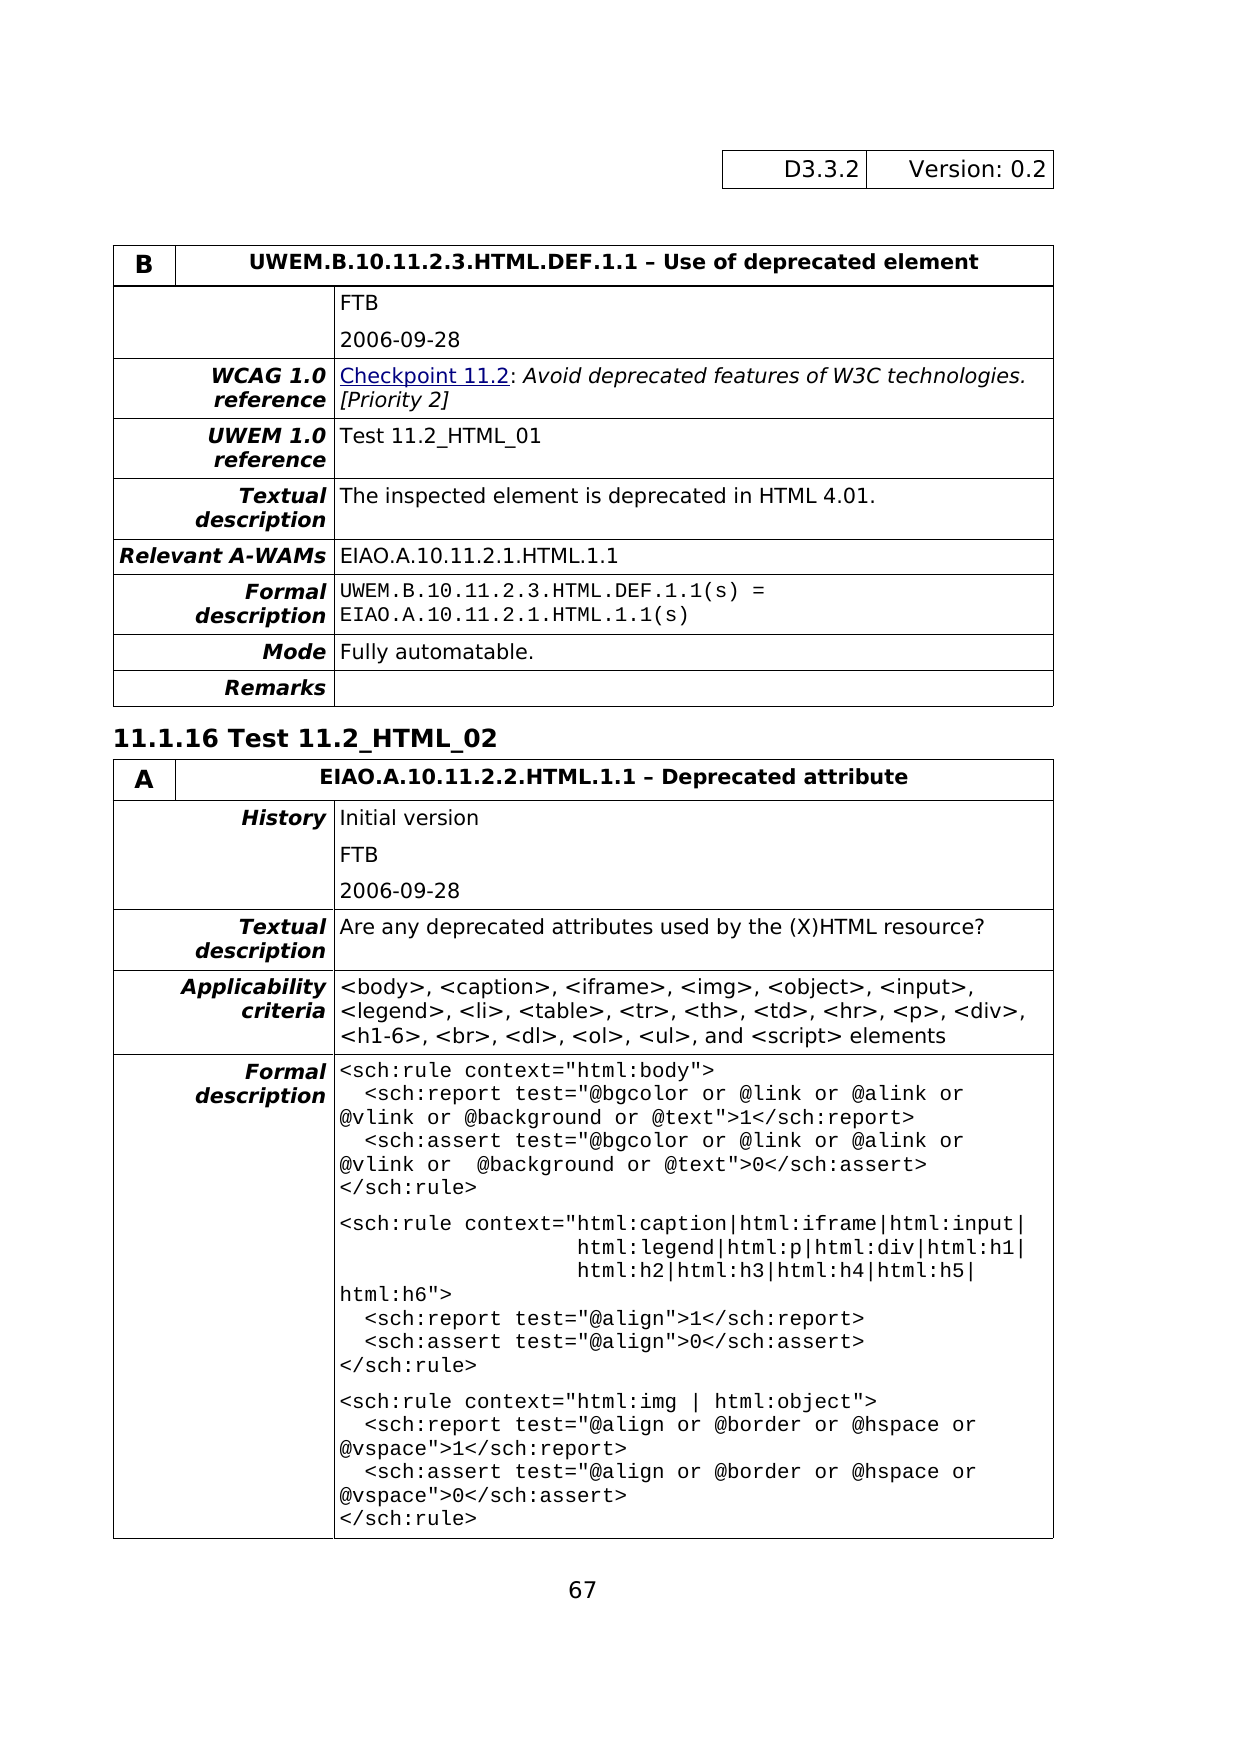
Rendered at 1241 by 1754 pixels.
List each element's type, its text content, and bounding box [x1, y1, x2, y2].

table_cell Relevant A-WAMs [114, 540, 334, 574]
table_cell FTB 2006-09-28 [335, 287, 1053, 358]
table_header B [114, 246, 175, 285]
table_cell Formal description [114, 1055, 333, 1538]
table_cell <body>, <caption>, <iframe>, <img>, <object>, <input>, <legend>, <li>, <table>, <tr>, <th>, <td>, <hr>, <p>, <div>, <h1-6>, <br>, <dl>, <ol>, <ul>, and <script> elements [335, 971, 1053, 1054]
table_cell [335, 671, 1053, 706]
subtitle Test 11.2_HTML_02 [112, 724, 1053, 753]
table_cell Are any deprecated attributes used by the (X)HTML resource? [335, 910, 1053, 970]
table_cell Mode [114, 635, 334, 670]
table_cell Remarks [114, 671, 334, 706]
table_cell Formal description [114, 575, 334, 634]
table_cell Test 11.2_HTML_01 [335, 419, 1053, 478]
table_cell <sch:rule context="html:body"> <sch:report test="@bgcolor or @link or @alink or @vlink or @background or @text">1</sch:report> <sch:assert test="@bgcolor or @link or @alink or @vlink or @background or @text">0</sch:assert> </sch:rule> <sch:rule context="html:caption|html:iframe|html:input| html:legend|html:p|html:div|html:h1| html:h2|html:h3|html:h4|html:h5|html:h6"> <sch:report test="@align">1</sch:report> <sch:assert test="@align">0</sch:assert> </sch:rule> <sch:rule context="html:img | html:object"> <sch:report test="@align or @border or @hspace or @vspace">1</sch:report> <sch:assert test="@align or @border or @hspace or @vspace">0</sch:assert> </sch:rule> [335, 1055, 1053, 1538]
table_cell UWEM.B.10.11.2.3.HTML.DEF.1.1(s) = EIAO.A.10.11.2.1.HTML.1.1(s) [335, 575, 1053, 634]
table_cell Textual description [114, 910, 333, 970]
table_cell Checkpoint 11.2: Avoid deprecated features of W3C technologies.[Priority 2] [335, 359, 1053, 418]
table_cell Applicability criteria [114, 971, 333, 1054]
table_cell Initial version FTB 2006-09-28 [335, 801, 1053, 909]
table_header A [114, 760, 175, 800]
table_header EIAO.A.10.11.2.2.HTML.1.1 – Deprecated attribute [176, 760, 1053, 800]
table_header UWEM.B.10.11.2.3.HTML.DEF.1.1 – Use of deprecated element [176, 246, 1053, 285]
table_cell Textual description [114, 479, 334, 539]
table_cell EIAO.A.10.11.2.1.HTML.1.1 [335, 540, 1053, 574]
table_cell WCAG 1.0 reference [114, 359, 334, 418]
table_cell History [114, 801, 333, 909]
table_cell [114, 287, 334, 358]
table_cell The inspected element is deprecated in HTML 4.01. [335, 479, 1053, 539]
table_cell UWEM 1.0 reference [114, 419, 334, 478]
table_cell Fully automatable. [335, 635, 1053, 670]
